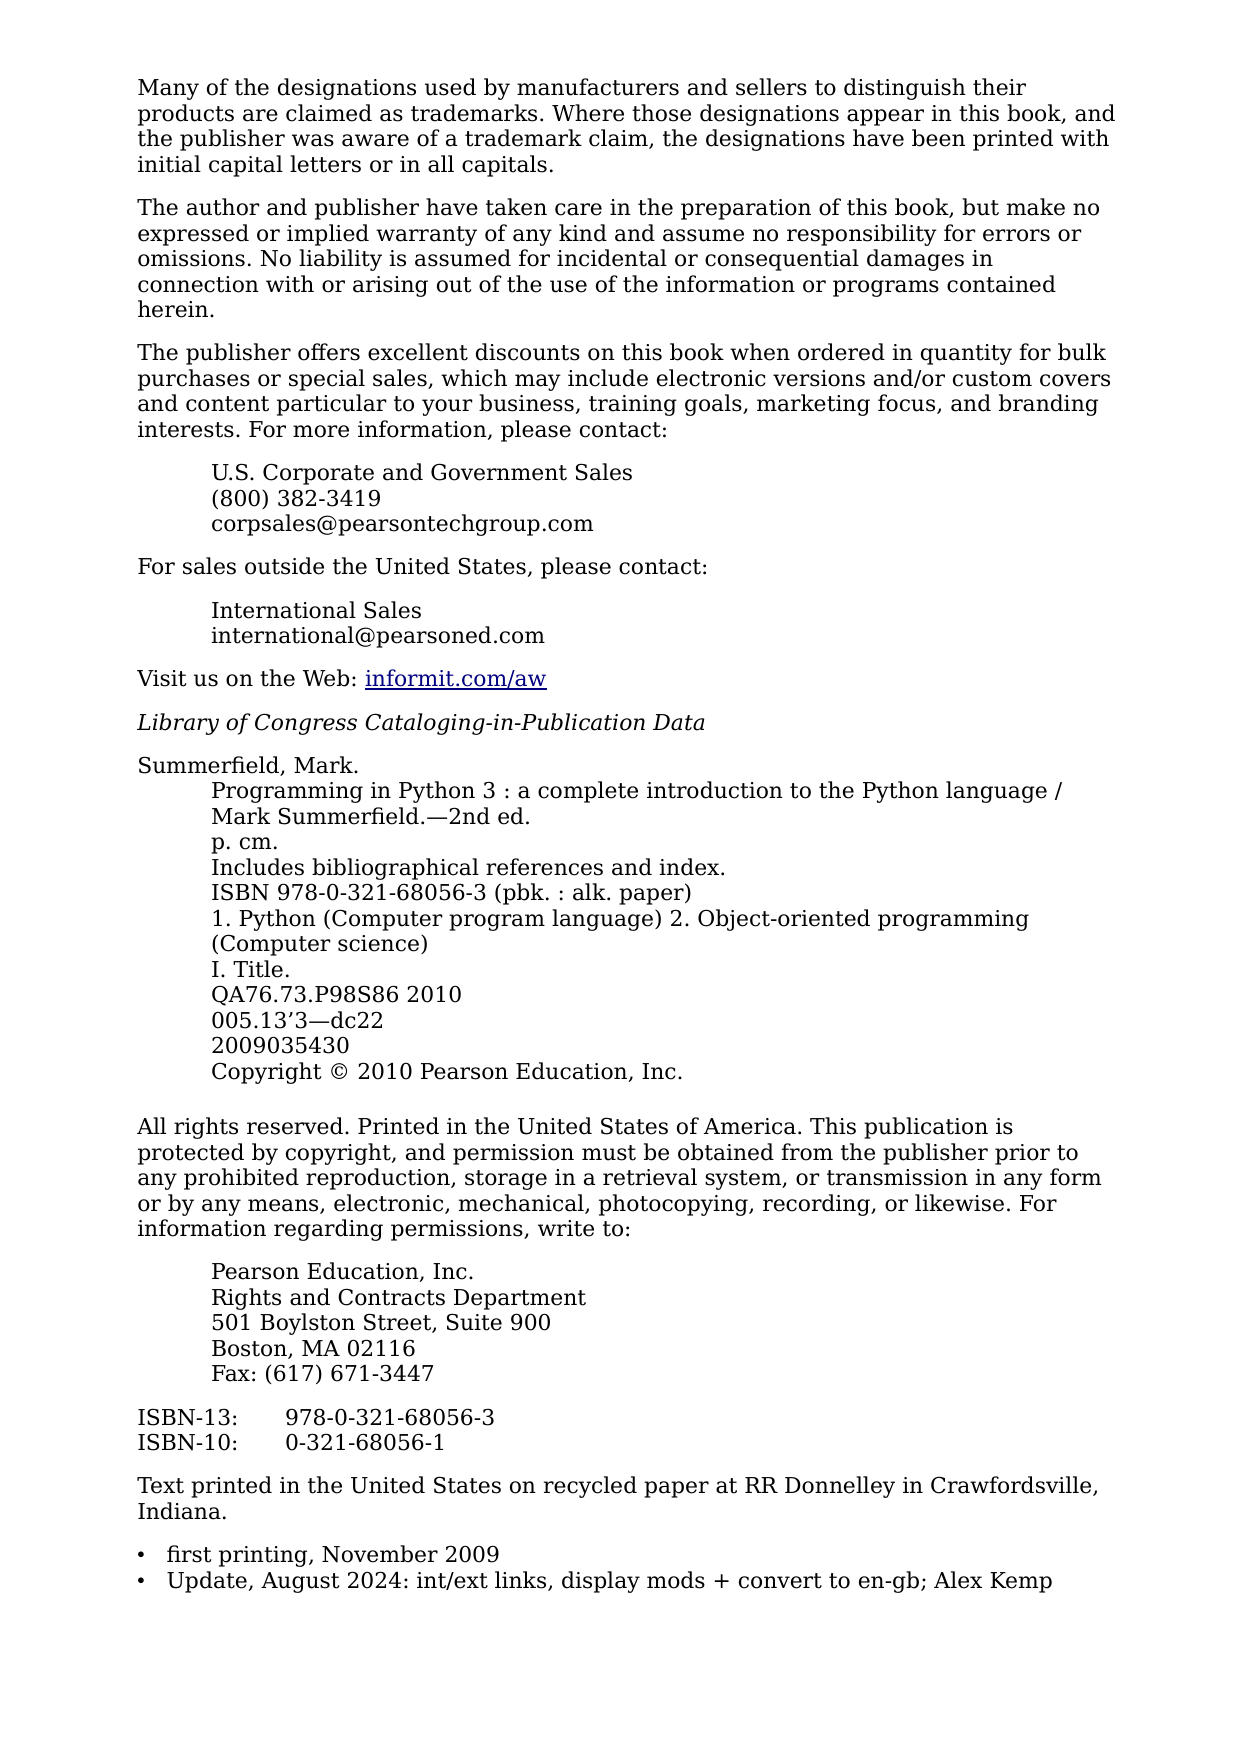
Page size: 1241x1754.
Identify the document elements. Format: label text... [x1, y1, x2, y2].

text All rights reserved. Printed in the United States of America. This publication is protected by copyright, and permission must be obtained from the publisher prior to any prohibited reproduction, storage in a retrieval system, or transmission in any form or by any means, electronic, mechanical, photocopying, recording, or likewise. For information regarding permissions, write to: [137, 1114, 1122, 1242]
text ISBN-10: 0-321-68056-1 [137, 1430, 1122, 1456]
text International Sales [211, 598, 1122, 623]
text Library of Congress Cataloging-in-Publication Data [137, 710, 1122, 735]
text Summerfield, Mark. [137, 753, 1122, 778]
text 005.13’3—dc22 [211, 1008, 1122, 1034]
text I. Title. [211, 957, 1122, 983]
text Visit us on the Web: informit.com/aw [137, 666, 1122, 692]
text ISBN 978-0-321-68056-3 (pbk. : alk. paper) [211, 881, 1122, 906]
text (800) 382-3419 [211, 486, 1122, 511]
text U.S. Corporate and Government Sales [211, 460, 1122, 486]
text Boston, MA 02116 [211, 1336, 1122, 1362]
text 2009035430 [211, 1034, 1122, 1059]
text Text printed in the United States on recycled paper at RR Donnelley in Crawfordsville, Indiana. [137, 1473, 1122, 1524]
text The author and publisher have taken care in the preparation of this book, but make no expressed or implied warranty of any kind and assume no responsibility for errors or omissions. No liability is assumed for incidental or consequential damages in connection with or arising out of the use of the information or programs contained herein. [137, 195, 1122, 323]
text ISBN-13: 978-0-321-68056-3 [137, 1405, 1122, 1430]
text Includes bibliographical references and index. [211, 855, 1122, 881]
text p. cm. [211, 829, 1122, 855]
list Update, August 2024: int/ext links, display mods + convert to en-gb; Alex Kemp [137, 1568, 1122, 1593]
text Rights and Contracts Department [211, 1285, 1122, 1311]
text Fax: (617) 671-3447 [211, 1362, 1122, 1387]
text international@pearsoned.com [211, 623, 1122, 649]
text Copyright © 2010 Pearson Education, Inc. [211, 1059, 1122, 1085]
text Pearson Education, Inc. [211, 1259, 1122, 1285]
text The publisher offers excellent discounts on this book when ordered in quantity for bulk purchases or special sales, which may include electronic versions and/or custom covers and content particular to your business, training goals, marketing focus, and branding interests. For more information, please contact: [137, 340, 1122, 442]
text Programming in Python 3 : a complete introduction to the Python language / Mark Summerfield.—2nd ed. [211, 778, 1122, 829]
text QA76.73.P98S86 2010 [211, 983, 1122, 1008]
text 1. Python (Computer program language) 2. Object-oriented programming (Computer science) [211, 906, 1122, 957]
text 501 Boylston Street, Suite 900 [211, 1311, 1122, 1336]
text corpsales@pearsontechgroup.com [211, 511, 1122, 537]
text For sales outside the United States, please contact: [137, 554, 1122, 580]
list first printing, November 2009 [137, 1542, 1122, 1568]
text Many of the designations used by manufacturers and sellers to distinguish their products are claimed as trademarks. Where those designations appear in this book, and the publisher was aware of a trademark claim, the designations have been printed with initial capital letters or in all capitals. [137, 75, 1122, 177]
